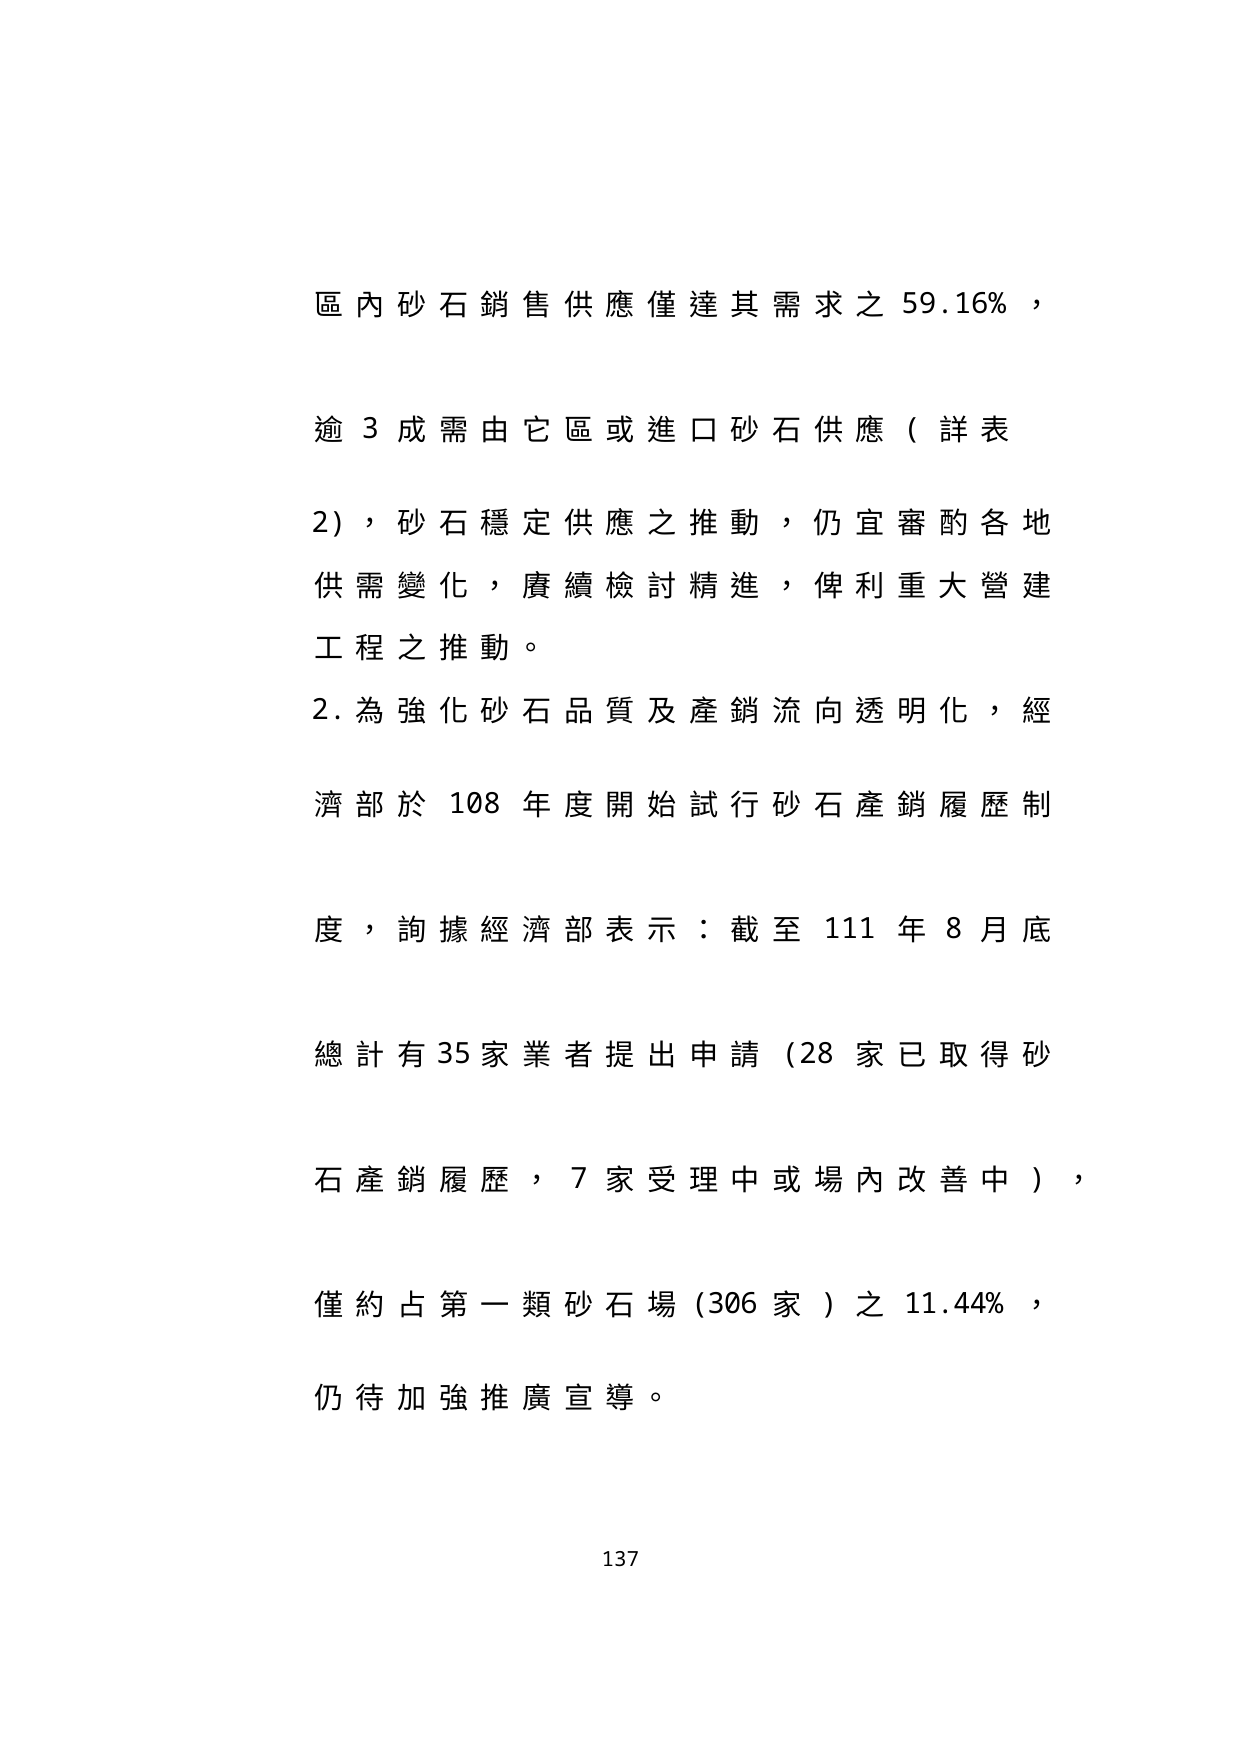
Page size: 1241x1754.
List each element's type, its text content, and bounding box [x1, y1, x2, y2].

text 2.為強化砂石品質及產銷流向透明化，經濟部於108年度開始試行砂石產銷履歷制度，詢據經濟部表示：截至111年8月底總計有35家業者提出申請(28家已取得砂石產銷履歷，7家受理中或場內改善中)，僅約占第一類砂石場(306家)之11.44%，仍待加強推廣宣導。 [271, 667, 1058, 1417]
text 區內砂石銷售供應僅達其需求之59.16%，逾3成需由它區或進口砂石供應(詳表2)，砂石穩定供應之推動，仍宜審酌各地供需變化，賡續檢討精進，俾利重大營建工程之推動。 [271, 229, 1058, 667]
